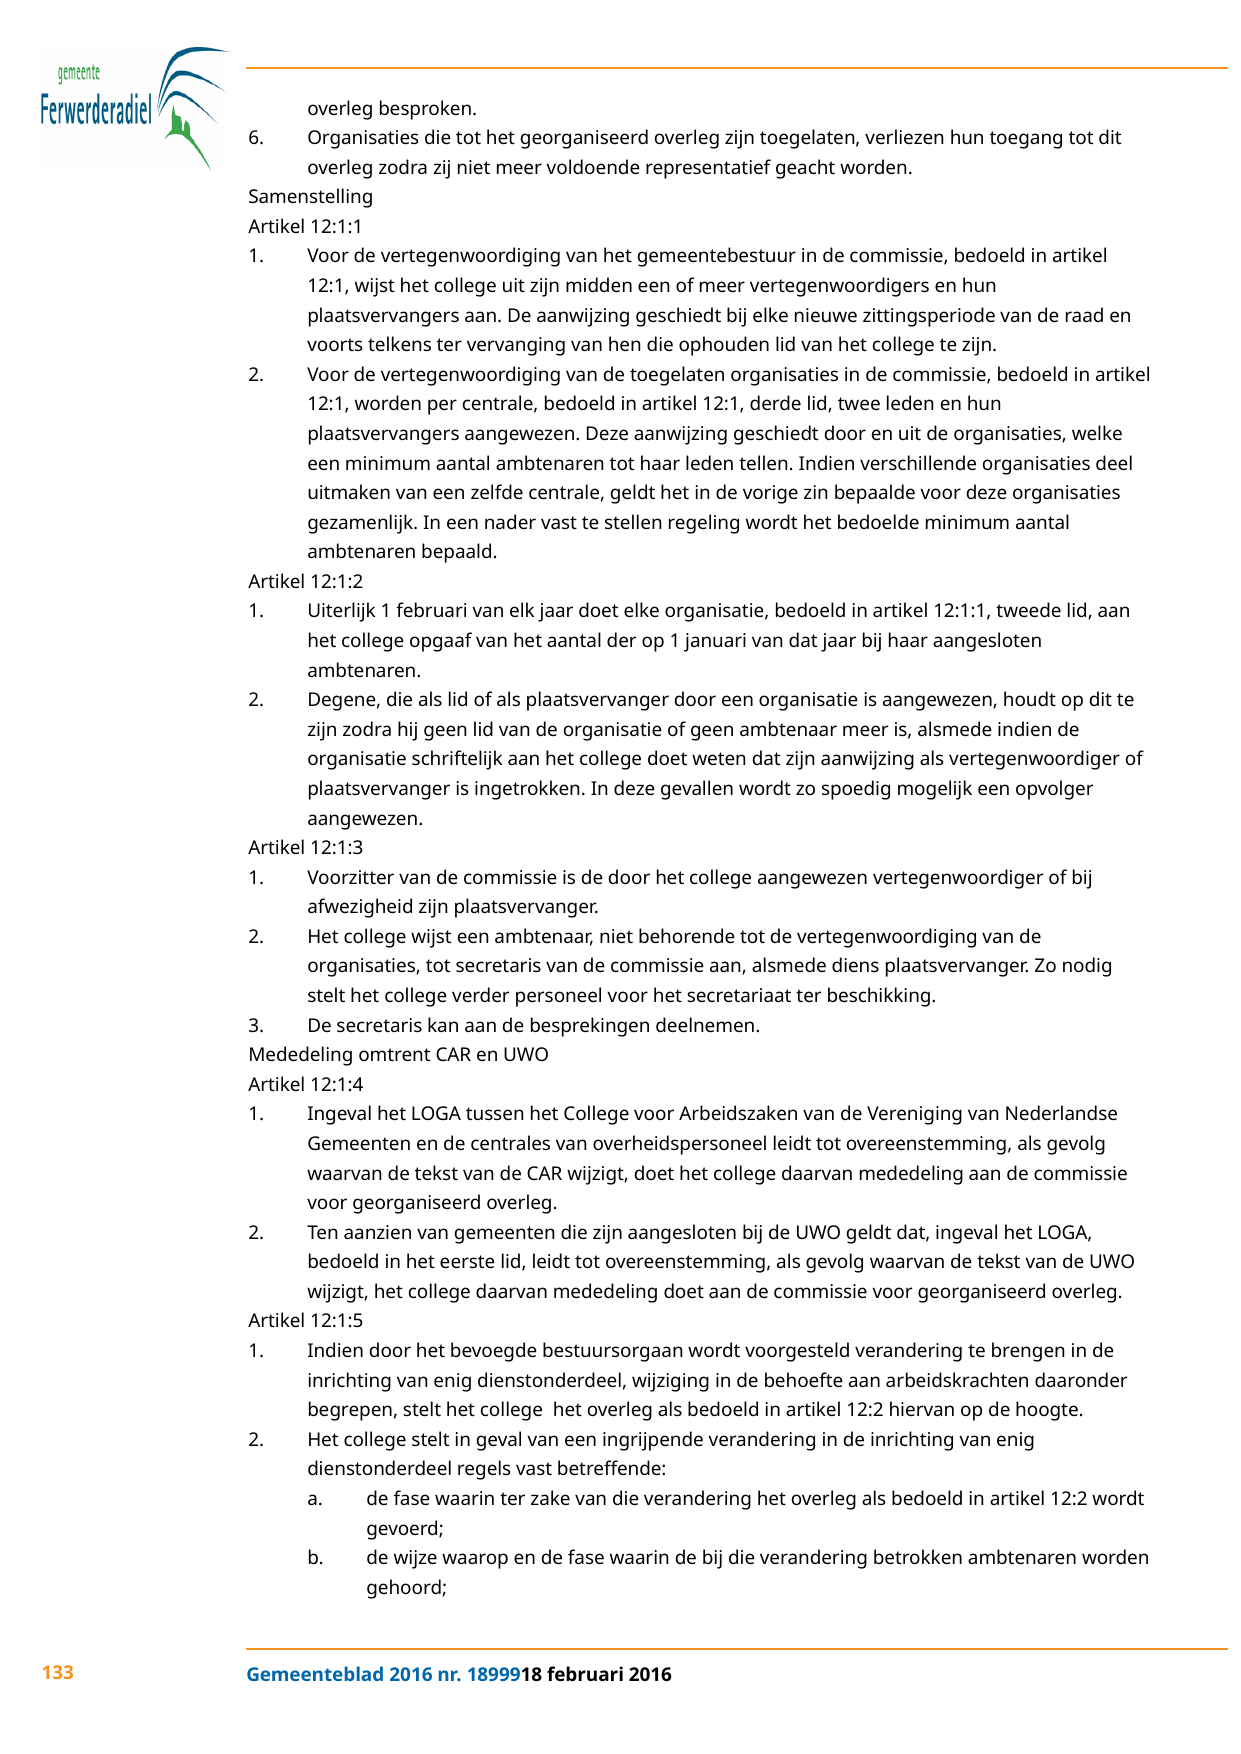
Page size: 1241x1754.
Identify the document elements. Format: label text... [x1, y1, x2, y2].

list Organisaties die tot het georganiseerd overleg zijn toegelaten, verliezen hun toegang tot dit overleg zodra zij niet meer voldoende representatief geacht worden. [248, 124, 1152, 180]
list Uiterlijk 1 februari van elk jaar doet elke organisatie, bedoeld in artikel 12:1:1, tweede lid, aan het college opgaaf van het aantal der op 1 januari van dat jaar bij haar aangesloten ambtenaren. [248, 598, 1152, 683]
text Artikel 12:1:1 [248, 213, 1152, 239]
list Indien door het bevoegde bestuursorgaan wordt voorgesteld verandering te brengen in de inrichting van enig dienstonderdeel, wijziging in de behoefte aan arbeidskrachten daaronder begrepen, stelt het college het overleg als bedoeld in artikel 12:2 hiervan op de hoogte. [248, 1337, 1152, 1422]
text Samenstelling [248, 183, 1152, 209]
text Artikel 12:1:4 [248, 1071, 1152, 1097]
list Voor de vertegenwoordiging van het gemeentebestuur in de commissie, bedoeld in artikel 12:1, wijst het college uit zijn midden een of meer vertegenwoordigers en hun plaatsvervangers aan. De aanwijzing geschiedt bij elke nieuwe zittingsperiode van de raad en voorts telkens ter vervanging van hen die ophouden lid van het college te zijn. [248, 243, 1152, 357]
list de wijze waarop en de fase waarin de bij die verandering betrokken ambtenaren worden gehoord; [307, 1544, 1152, 1600]
list Voor de vertegenwoordiging van de toegelaten organisaties in de commissie, bedoeld in artikel 12:1, worden per centrale, bedoeld in artikel 12:1, derde lid, twee leden en hun plaatsvervangers aangewezen. Deze aanwijzing geschiedt door en uit de organisaties, welke een minimum aantal ambtenaren tot haar leden tellen. Indien verschillende organisaties deel uitmaken van een zelfde centrale, geldt het in de vorige zin bepaalde voor deze organisaties gezamenlijk. In een nader vast te stellen regeling wordt het bedoelde minimum aantal ambtenaren bepaald. [248, 361, 1152, 564]
list overleg besproken. [248, 95, 1152, 121]
list Voorzitter van de commissie is de door het college aangewezen vertegenwoordiger of bij afwezigheid zijn plaatsvervanger. [248, 864, 1152, 919]
list de fase waarin ter zake van die verandering het overleg als bedoeld in artikel 12:2 wordt gevoerd; [307, 1485, 1152, 1541]
list Ingeval het LOGA tussen het College voor Arbeidszaken van de Vereniging van Nederlandse Gemeenten en de centrales van overheidspersoneel leidt tot overeenstemming, als gevolg waarvan de tekst van de CAR wijzigt, doet het college daarvan mededeling aan de commissie voor georganiseerd overleg. [248, 1101, 1152, 1215]
list De secretaris kan aan de besprekingen deelnemen. [248, 1012, 1152, 1038]
picture [41, 47, 231, 172]
text Artikel 12:1:5 [248, 1308, 1152, 1333]
list Het college stelt in geval van een ingrijpende verandering in de inrichting van enig dienstonderdeel regels vast betreffende: [248, 1426, 1152, 1481]
list Het college wijst een ambtenaar, niet behorende tot de vertegenwoordiging van de organisaties, tot secretaris van de commissie aan, alsmede diens plaatsvervanger. Zo nodig stelt het college verder personeel voor het secretariaat ter beschikking. [248, 923, 1152, 1008]
text Artikel 12:1:2 [248, 568, 1152, 594]
text Artikel 12:1:3 [248, 834, 1152, 860]
list Ten aanzien van gemeenten die zijn aangesloten bij de UWO geldt dat, ingeval het LOGA, bedoeld in het eerste lid, leidt tot overeenstemming, als gevolg waarvan de tekst van de UWO wijzigt, het college daarvan mededeling doet aan de commissie voor georganiseerd overleg. [248, 1219, 1152, 1304]
list Degene, die als lid of als plaatsvervanger door een organisatie is aangewezen, houdt op dit te zijn zodra hij geen lid van de organisatie of geen ambtenaar meer is, alsmede indien de organisatie schriftelijk aan het college doet weten dat zijn aanwijzing als vertegenwoordiger of plaatsvervanger is ingetrokken. In deze gevallen wordt zo spoedig mogelijk een opvolger aangewezen. [248, 686, 1152, 831]
text Mededeling omtrent CAR en UWO [248, 1041, 1152, 1067]
